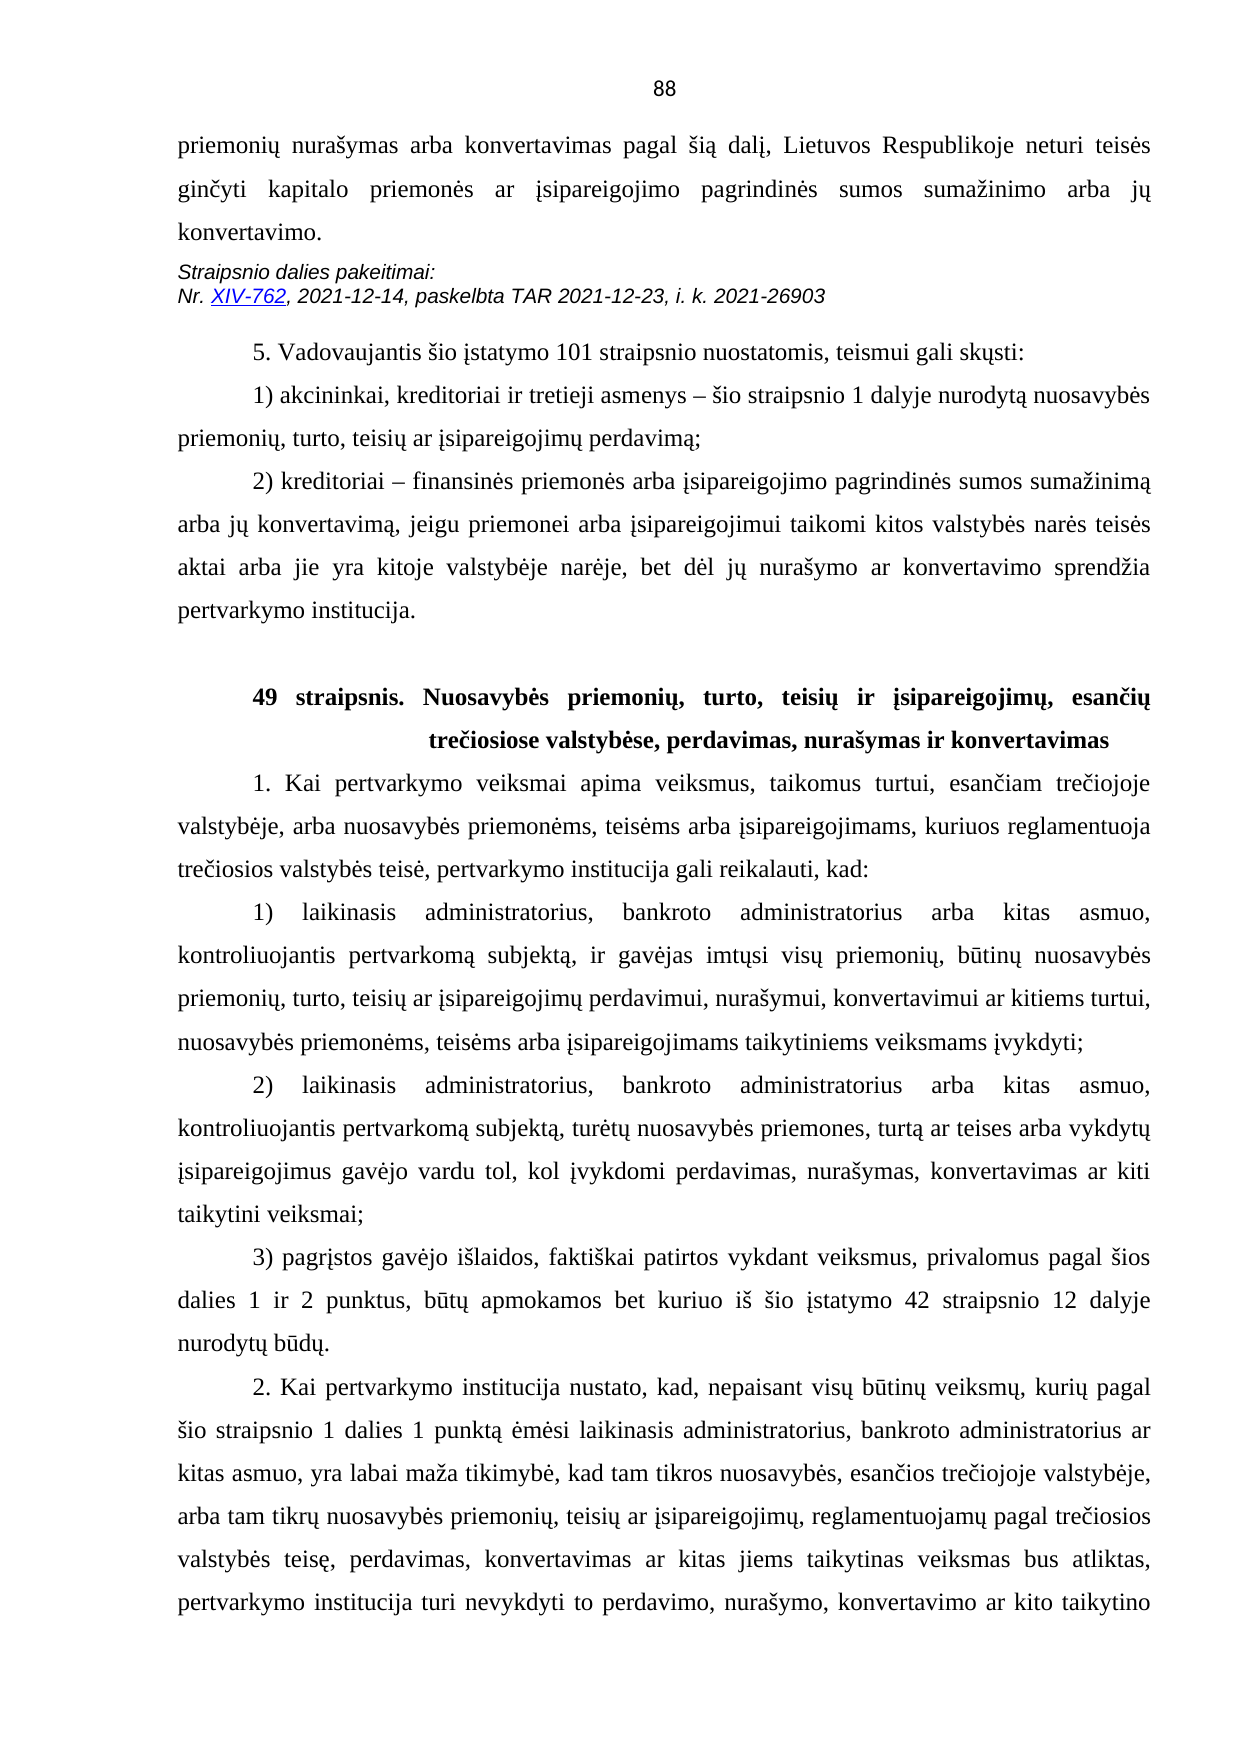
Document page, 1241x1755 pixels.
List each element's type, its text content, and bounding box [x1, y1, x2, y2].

text 3) pagrįstos gavėjo išlaidos, faktiškai patirtos vykdant veiksmus, privalomus pagal šios dalies 1 ir 2 punktus, būtų apmokamos bet kuriuo iš šio įstatymo 42 straipsnio 12 dalyje nurodytų būdų. [177, 1242, 1152, 1357]
text 2. Kai pertvarkymo institucija nustato, kad, nepaisant visų būtinų veiksmų, kurių pagal šio straipsnio 1 dalies 1 punktą ėmėsi laikinasis administratorius, bankroto administratorius ar kitas asmuo, yra labai maža tikimybė, kad tam tikros nuosavybės, esančios trečiojoje valstybėje, arba tam tikrų nuosavybės priemonių, teisių ar įsipareigojimų, reglamentuojamų pagal trečiosios valstybės teisę, perdavimas, konvertavimas ar kitas jiems taikytinas veiksmas bus atliktas, pertvarkymo institucija turi nevykdyti to perdavimo, nurašymo, konvertavimo ar kito taikytino [177, 1372, 1152, 1616]
text priemonių nurašymas arba konvertavimas pagal šią dalį, Lietuvos Respublikoje neturi teisės ginčyti kapitalo priemonės ar įsipareigojimo pagrindinės sumos sumažinimo arba jų konvertavimo. [177, 131, 1152, 246]
text 1) laikinasis administratorius, bankroto administratorius arba kitas asmuo, kontroliuojantis pertvarkomą subjektą, ir gavėjas imtųsi visų priemonių, būtinų nuosavybės priemonių, turto, teisių ar įsipareigojimų perdavimui, nurašymui, konvertavimui ar kitiems turtui, nuosavybės priemonėms, teisėms arba įsipareigojimams taikytiniems veiksmams įvykdyti; [177, 897, 1152, 1055]
text 1. Kai pertvarkymo veiksmai apima veiksmus, taikomus turtui, esančiam trečiojoje valstybėje, arba nuosavybės priemonėms, teisėms arba įsipareigojimams, kuriuos reglamentuoja trečiosios valstybės teisė, pertvarkymo institucija gali reikalauti, kad: [177, 768, 1152, 883]
text 5. Vadovaujantis šio įstatymo 101 straipsnio nuostatomis, teismui gali skųsti: [177, 337, 1152, 365]
text 2) laikinasis administratorius, bankroto administratorius arba kitas asmuo, kontroliuojantis pertvarkomą subjektą, turėtų nuosavybės priemones, turtą ar teises arba vykdytų įsipareigojimus gavėjo vardu tol, kol įvykdomi perdavimas, nurašymas, konvertavimas ar kiti taikytini veiksmai; [177, 1070, 1152, 1228]
text 1) akcininkai, kreditoriai ir tretieji asmenys – šio straipsnio 1 dalyje nurodytą nuosavybės priemonių, turto, teisių ar įsipareigojimų perdavimą; [177, 380, 1152, 452]
text Straipsnio dalies pakeitimai: [177, 260, 1152, 284]
text 49 straipsnis. Nuosavybės priemonių, turto, teisių ir įsipareigojimų, esančių trečiosiose valstybėse, perdavimas, nurašymas ir konvertavimas [252, 682, 1152, 753]
text Nr. XIV-762, 2021-12-14, paskelbta TAR 2021-12-23, i. k. 2021-26903 [177, 284, 1152, 308]
text 2) kreditoriai – finansinės priemonės arba įsipareigojimo pagrindinės sumos sumažinimą arba jų konvertavimą, jeigu priemonei arba įsipareigojimui taikomi kitos valstybės narės teisės aktai arba jie yra kitoje valstybėje narėje, bet dėl jų nurašymo ar konvertavimo sprendžia pertvarkymo institucija. [177, 466, 1152, 624]
